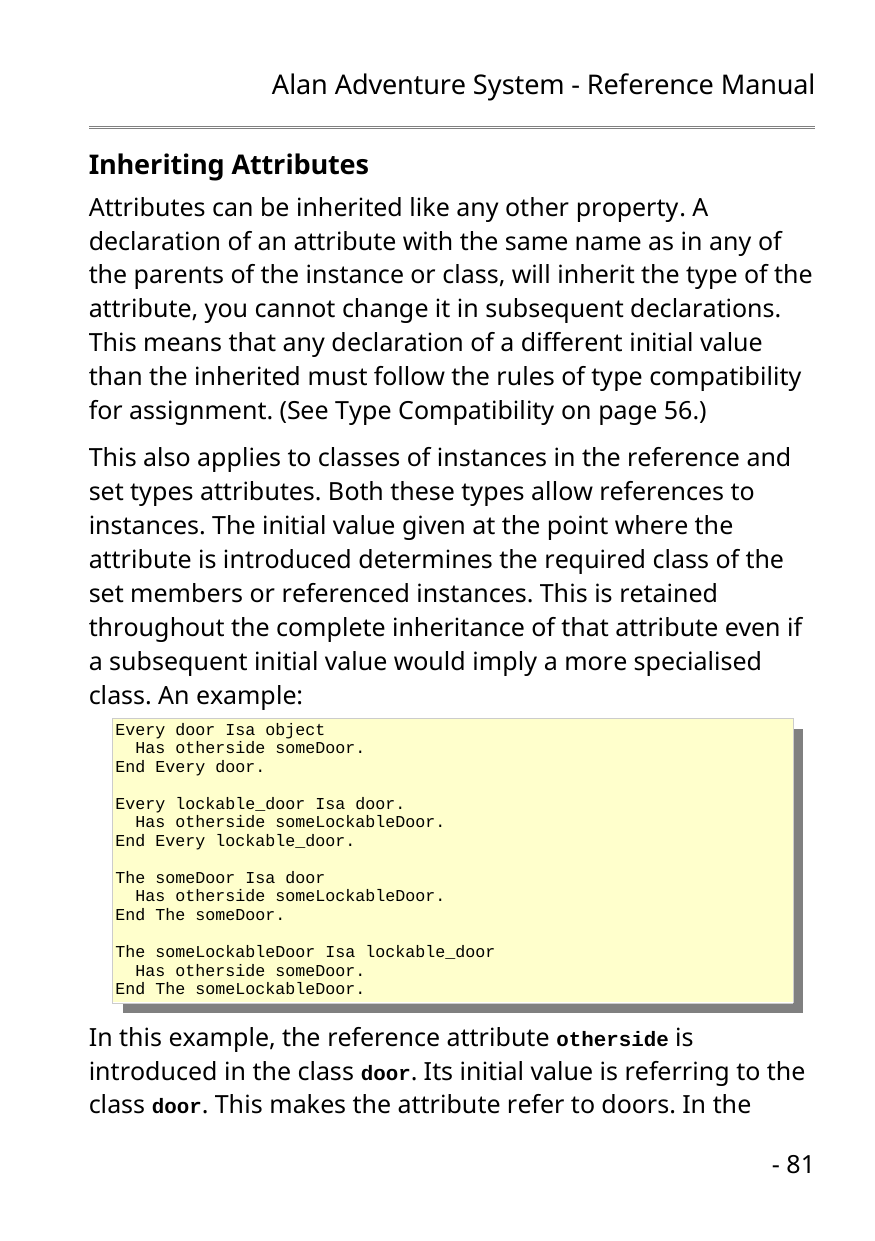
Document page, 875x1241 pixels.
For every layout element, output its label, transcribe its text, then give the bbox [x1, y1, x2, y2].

subtitle Inheriting Attributes [88, 146, 815, 182]
text Attributes can be inherited like any other property. A declaration of an attribute with the same name as in any of the parents of the instance or class, will inherit the type of the attribute, you cannot change it in subsequent declarations. This means that any declaration of a different initial value than the inherited must follow the rules of type compatibility for assignment. (See Type Compatibility on page 43.) [88, 189, 815, 427]
text The someLockableDoor Isa lockable_door Has otherside someDoor. End The someLockableDoor. [113, 941, 793, 1002]
text Every lockable_door Isa door. Has otherside someLockableDoor. End Every lockable_door. [113, 792, 793, 848]
text Every door Isa object Has otherside someDoor. End Every door. [113, 719, 793, 774]
text The someDoor Isa door Has otherside someLockableDoor. End The someDoor. [113, 867, 793, 922]
text This also applies to classes of instances in the reference and set types attributes. Both these types allow references to instances. The initial value given at the point where the attribute is introduced determines the required class of the set members or referenced instances. This is retained throughout the complete inheritance of that attribute even if a subsequent initial value would imply a more specialised class. An example: [88, 440, 815, 712]
text In this example, the reference attribute otherside is introduced in the class door. Its initial value is referring to the class door. This makes the attribute refer to doors. In the [88, 1019, 815, 1121]
